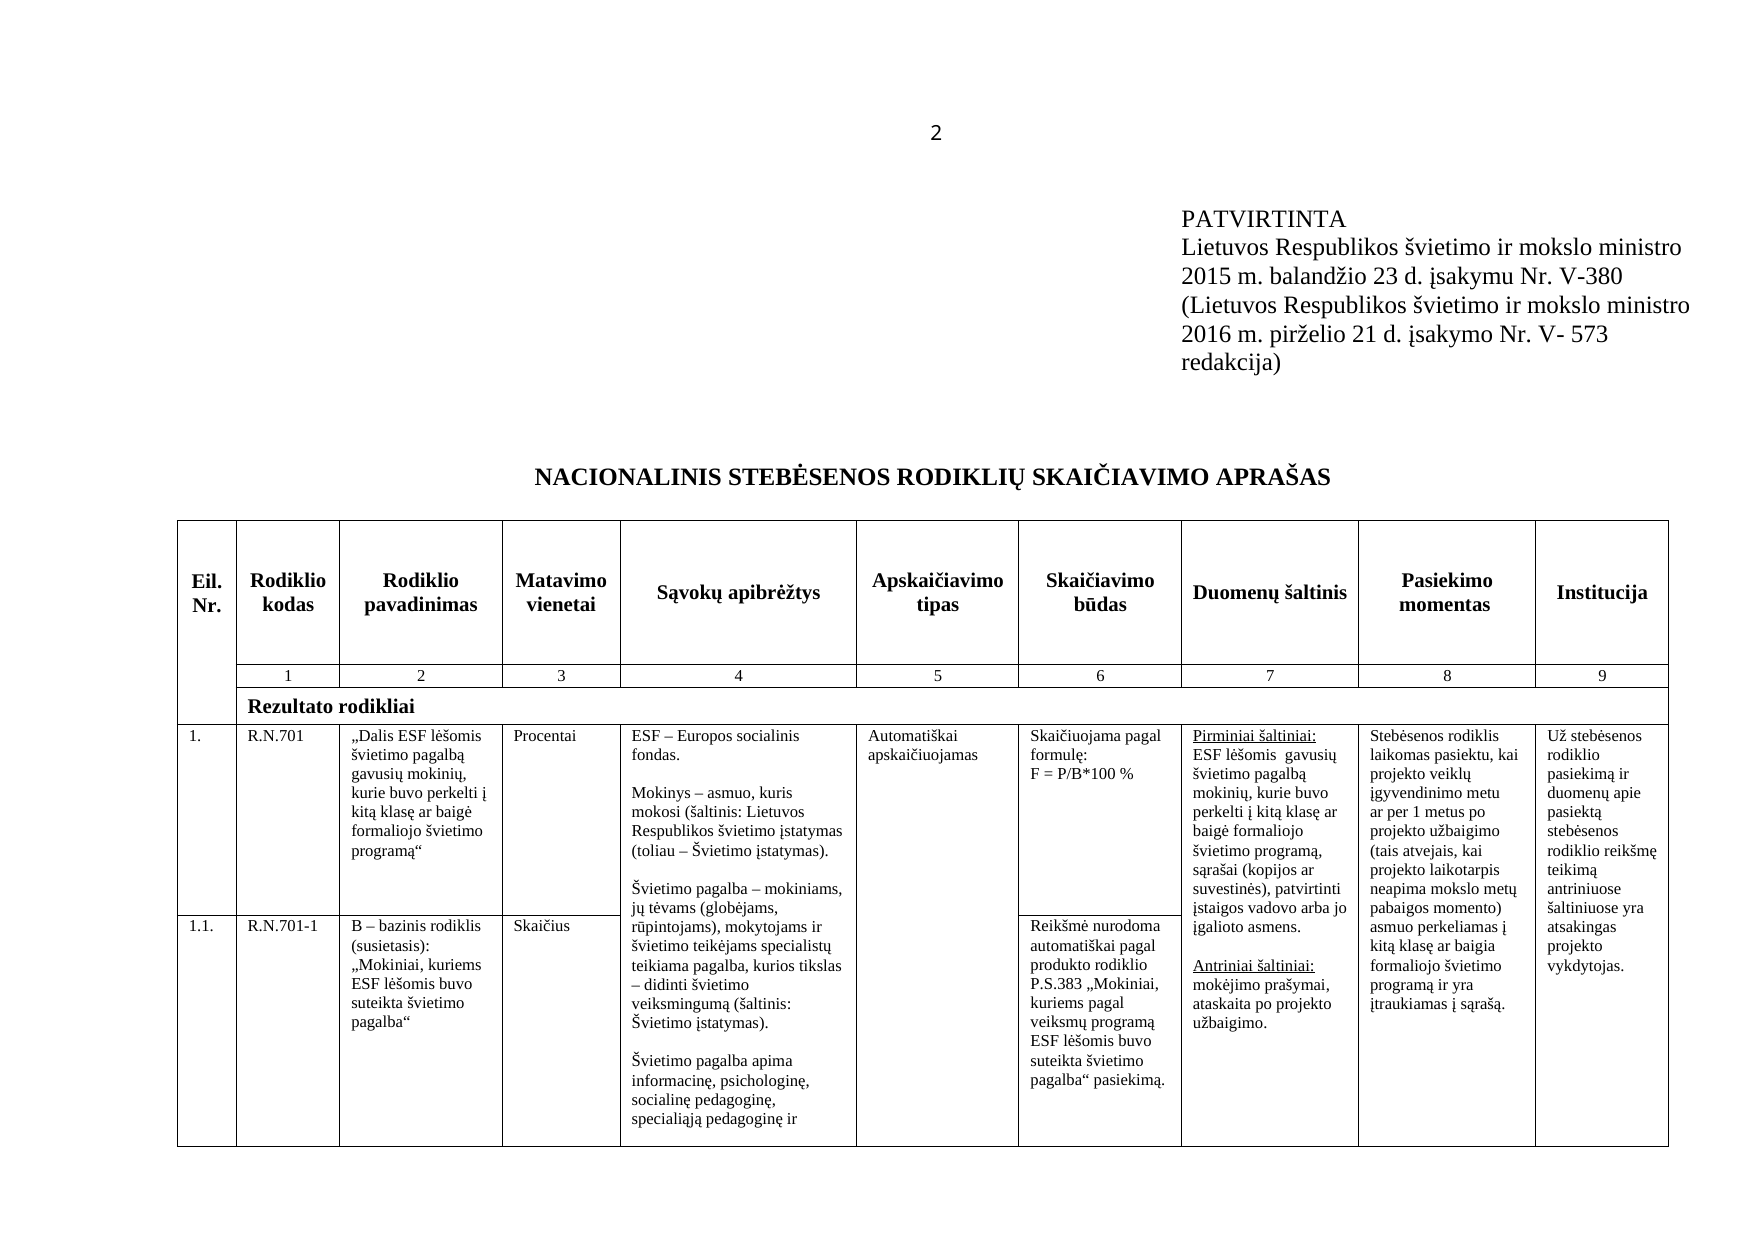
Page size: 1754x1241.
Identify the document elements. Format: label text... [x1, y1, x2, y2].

text 2015 m. balandžio 23 d. įsakymu Nr. V-380 [1181, 261, 1695, 290]
text PATVIRTINTA [1181, 204, 1695, 232]
table_cell ESF – Europos socialinis fondas. Mokinys – asmuo, kuris mokosi (šaltinis: Lietuvos Respublikos švietimo įstatymas (toliau – Švietimo įstatymas). Švietimo pagalba – mokiniams, jų tėvams (globėjams, rūpintojams), mokytojams ir švietimo teikėjams specialistų teikiama pagalba, kurios tikslas – didinti švietimo veiksmingumą (šaltinis: Švietimo įstatymas). Švietimo pagalba apima informacinę, psichologinę, socialinę pedagoginę, specialiąją pedagoginę ir [621, 725, 856, 1146]
table_header Rodiklio kodas [237, 521, 339, 664]
table_header Apskaičiavimo tipas [857, 521, 1018, 664]
text NACIONALINIS STEBĖSENOS RODIKLIŲ SKAIČIAVIMO APRAŠAS [177, 462, 1695, 491]
table_cell Stebėsenos rodiklis laikomas pasiektu, kai projekto veiklų įgyvendinimo metu ar per 1 metus po projekto užbaigimo (tais atvejais, kai projekto laikotarpis neapima mokslo metų pabaigos momento) asmuo perkeliamas į kitą klasę ar baigia formaliojo švietimo programą ir yra įtraukiamas į sąrašą. [1359, 725, 1535, 1146]
table_header Sąvokų apibrėžtys [621, 521, 856, 664]
table_cell 5 [857, 665, 1018, 687]
table_cell 6 [1019, 665, 1181, 687]
table_cell 8 [1359, 665, 1535, 687]
text (Lietuvos Respublikos švietimo ir mokslo ministro [1181, 290, 1695, 319]
table_cell 3 [503, 665, 620, 687]
table_cell R.N.701 [237, 725, 339, 915]
table_header Matavimo vienetai [503, 521, 620, 664]
table_cell Procentai [503, 725, 620, 915]
table_cell Už stebėsenos rodiklio pasiekimą ir duomenų apie pasiektą stebėsenos rodiklio reikšmę teikimą antriniuose šaltiniuose yra atsakingas projekto vykdytojas. [1536, 725, 1668, 1146]
table_cell B – bazinis rodiklis (susietasis): „Mokiniai, kuriems ESF lėšomis buvo suteikta švietimo pagalba“ [340, 916, 502, 1146]
table_cell Skaičiuojama pagal formulę: F = P/B*100 % [1019, 725, 1181, 915]
table_header Rodiklio pavadinimas [340, 521, 502, 664]
table_header Pasiekimo momentas [1359, 521, 1535, 664]
table_cell 4 [621, 665, 856, 687]
table_cell 1. [178, 725, 236, 915]
table_cell Skaičius [503, 916, 620, 1146]
table_header Eil.Nr. [178, 521, 236, 724]
table_cell R.N.701-1 [237, 916, 339, 1146]
table_cell 1.1. [178, 916, 236, 1146]
table_cell 9 [1536, 665, 1668, 687]
table_cell 1 [237, 665, 339, 687]
table_cell 2 [340, 665, 502, 687]
table_header Institucija [1536, 521, 1668, 664]
text 2016 m. pirželio 21 d. įsakymo Nr. V- 573 redakcija) [1181, 319, 1695, 376]
text Lietuvos Respublikos švietimo ir mokslo ministro [1181, 232, 1695, 261]
table_cell Automatiškai apskaičiuojamas [857, 725, 1018, 1146]
table_cell Reikšmė nurodoma automatiškai pagal produkto rodiklio P.S.383 „Mokiniai, kuriems pagal veiksmų programą ESF lėšomis buvo suteikta švietimo pagalba“ pasiekimą. [1019, 916, 1181, 1146]
table_cell 7 [1182, 665, 1358, 687]
table_cell Rezultato rodikliai [237, 688, 1668, 724]
table_header Skaičiavimo būdas [1019, 521, 1181, 664]
table_header Duomenų šaltinis [1182, 521, 1358, 664]
table_cell Pirminiai šaltiniai: ESF lėšomis gavusių švietimo pagalbą mokinių, kurie buvo perkelti į kitą klasę ar baigė formaliojo švietimo programą, sąrašai (kopijos ar suvestinės), patvirtinti įstaigos vadovo arba jo įgalioto asmens. Antriniai šaltiniai: mokėjimo prašymai, ataskaita po projekto užbaigimo. [1182, 725, 1358, 1146]
table_cell „Dalis ESF lėšomis švietimo pagalbą gavusių mokinių, kurie buvo perkelti į kitą klasę ar baigė formaliojo švietimo programą“ [340, 725, 502, 915]
